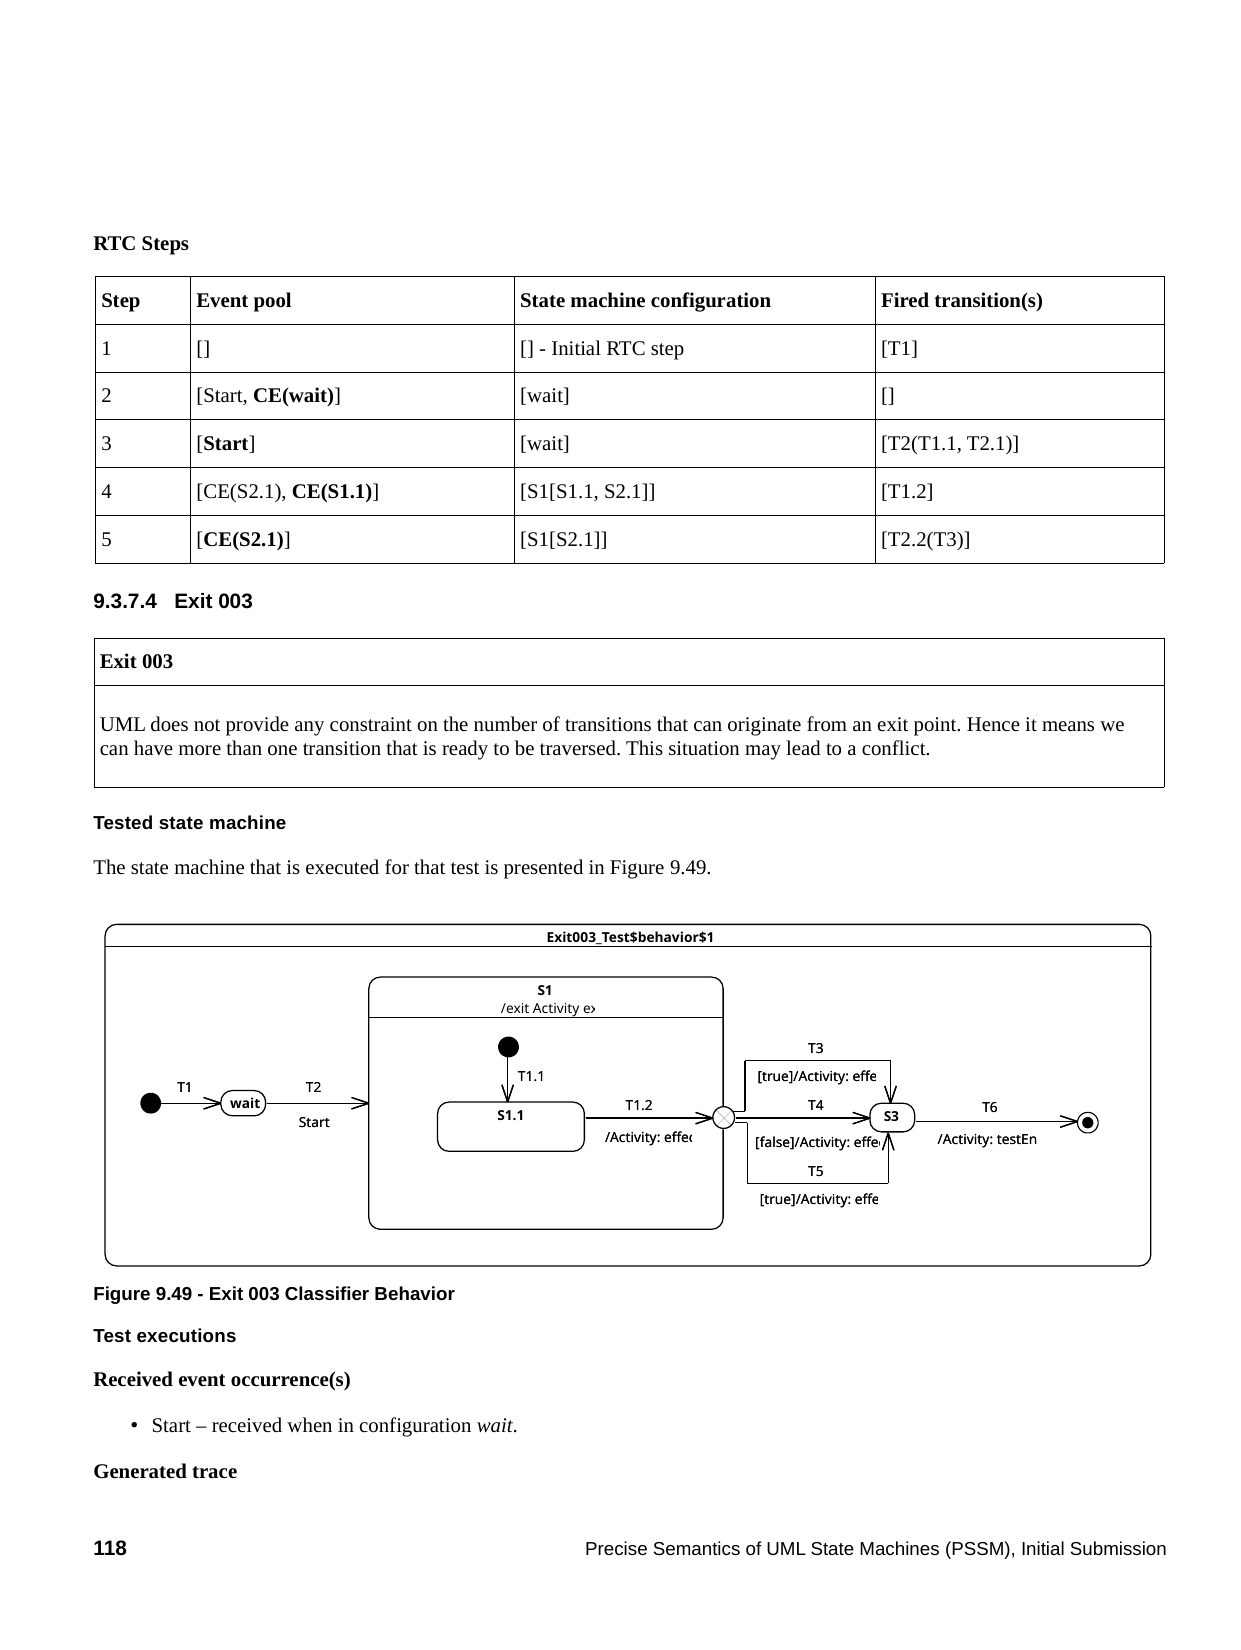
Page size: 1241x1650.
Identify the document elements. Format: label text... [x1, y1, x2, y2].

table_cell [S1[S1.1, S2.1]] [515, 468, 875, 515]
table_header Event pool [191, 277, 514, 324]
table_cell [T2(T1.1, T2.1)] [876, 420, 1164, 467]
table_cell [] - Initial RTC step [515, 325, 875, 372]
table_header Step [96, 277, 190, 324]
table_cell UML does not provide any constraint on the number of transitions that can originate from an exit point. Hence it means we can have more than one transition that is ready to be traversed. This situation may lead to a conflict. [95, 686, 1164, 787]
table_cell 1 [96, 325, 190, 372]
table_cell 2 [96, 373, 190, 419]
table_cell [CE(S2.1)] [191, 516, 514, 562]
table_cell [T2.2(T3)] [876, 516, 1164, 562]
text RTC Steps [93, 231, 1164, 255]
table_cell 3 [96, 420, 190, 467]
table_header Exit 003 [95, 639, 1164, 685]
table_cell 5 [96, 516, 190, 562]
subtitle Exit 003 [93, 587, 1164, 612]
text Received event occurrence(s) [93, 1367, 1164, 1391]
text The state machine that is executed for that test is presented in Figure 9.49. [93, 855, 1164, 879]
table_cell [wait] [515, 373, 875, 419]
subtitle [93, 900, 1164, 912]
table_cell [Start] [191, 420, 514, 467]
table_cell [wait] [515, 420, 875, 467]
table_cell [T1.2] [876, 468, 1164, 515]
table_cell [S1[S2.1]] [515, 516, 875, 562]
table_cell [] [876, 373, 1164, 419]
table_cell [Start, CE(wait)] [191, 373, 514, 419]
text Figure 9.49 - Exit 003 Classifier Behavior [93, 912, 1164, 1304]
subtitle Test executions [93, 1304, 1164, 1346]
table_cell [T1] [876, 325, 1164, 372]
text Generated trace [93, 1458, 1164, 1483]
table_header State machine configuration [515, 277, 875, 324]
subtitle Tested state machine [93, 812, 1164, 834]
table_header Fired transition(s) [876, 277, 1164, 324]
table_cell 4 [96, 468, 190, 515]
table_cell [] [191, 325, 514, 372]
table_cell [CE(S2.1), CE(S1.1)] [191, 468, 514, 515]
list Start – received when in configuration wait. [131, 1412, 1164, 1437]
